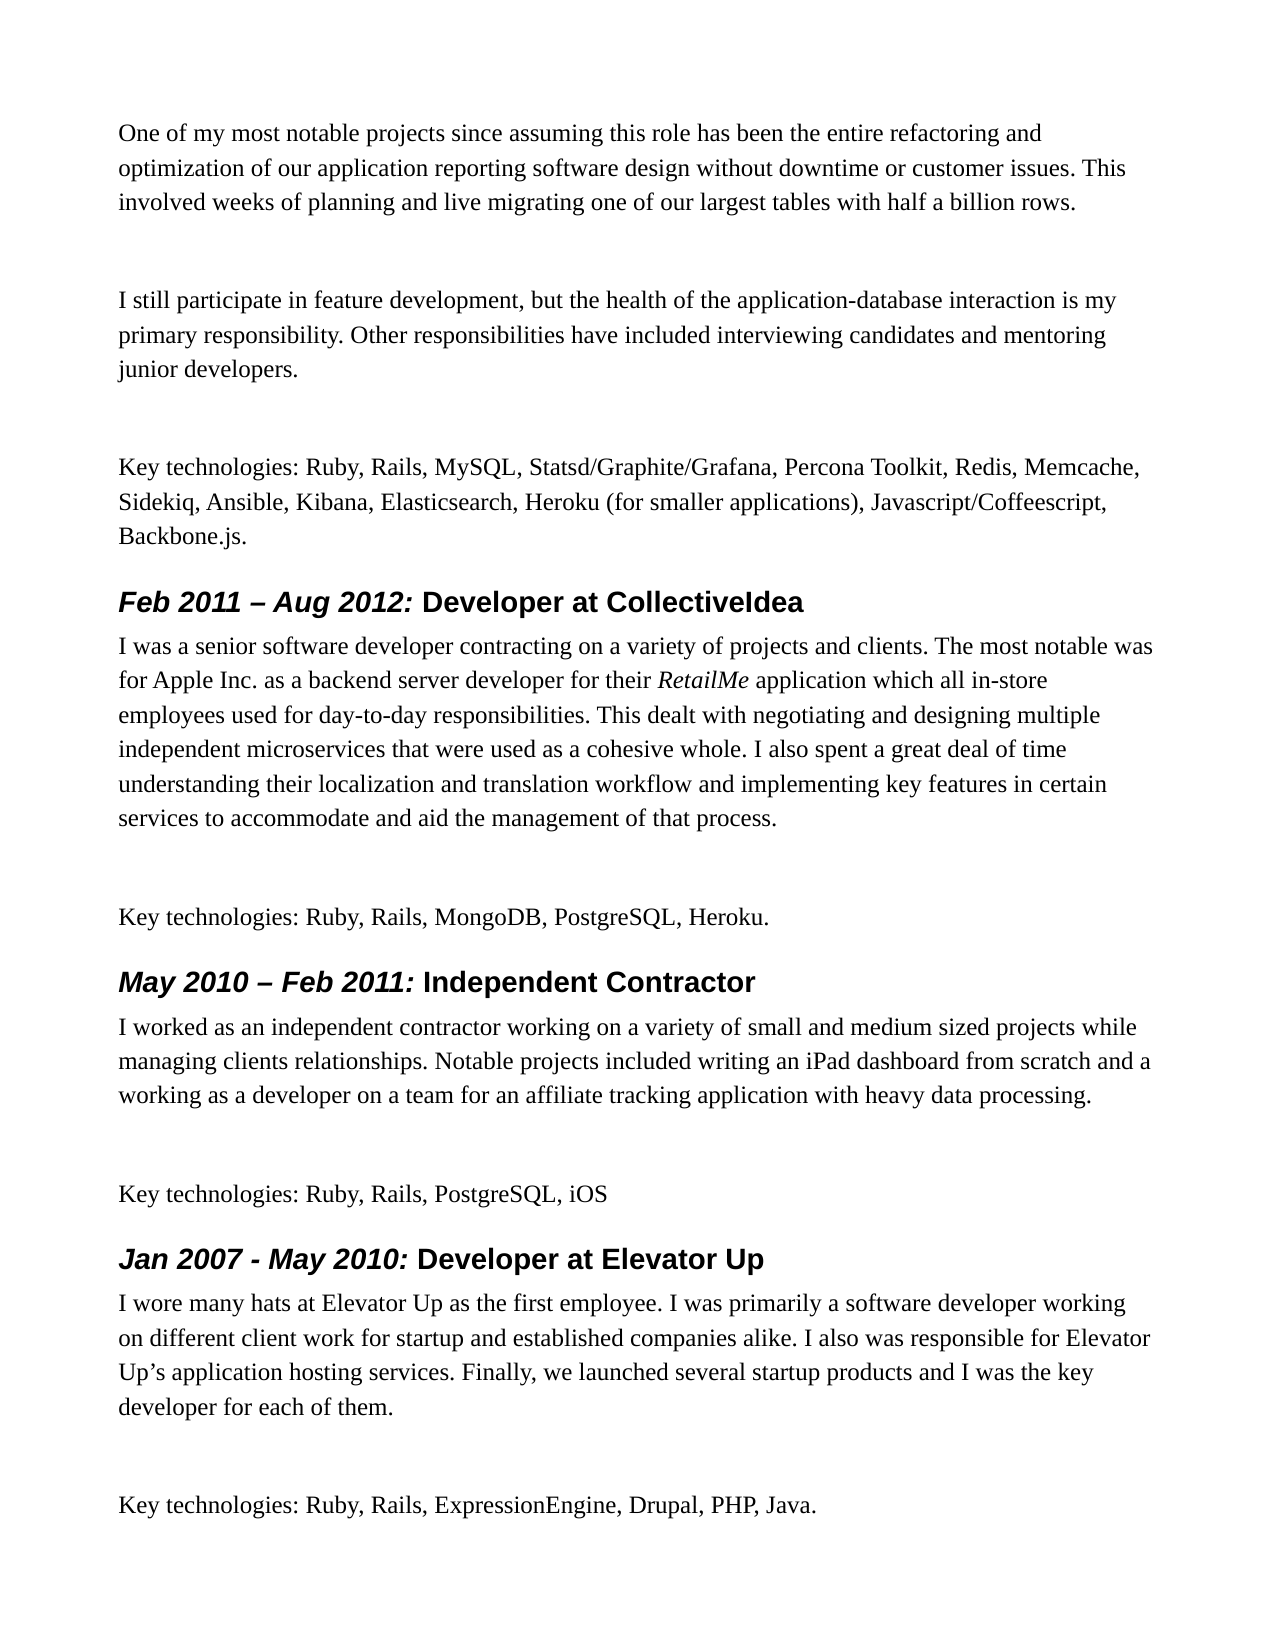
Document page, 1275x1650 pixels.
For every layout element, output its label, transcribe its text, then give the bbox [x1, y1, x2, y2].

text One of my most notable projects since assuming this role has been the entire refactoring and optimization of our application reporting software design without downtime or customer issues. This involved weeks of planning and live migrating one of our largest tables with half a billion rows. [118, 118, 1157, 216]
text Key technologies: Ruby, Rails, MongoDB, PostgreSQL, Heroku. [118, 902, 1157, 930]
text I wore many hats at Elevator Up as the first employee. I was primarily a software developer working on different client work for startup and established companies alike. I also was responsible for Elevator Up’s application hosting services. Finally, we launched several startup products and I was the key developer for each of them. [118, 1288, 1157, 1421]
text I worked as an independent contractor working on a variety of small and medium sized projects while managing clients relationships. Notable projects included writing an iPad dashboard from scratch and a working as a developer on a team for an affiliate tracking application with heavy data processing. [118, 1012, 1157, 1109]
text Key technologies: Ruby, Rails, PostgreSQL, iOS [118, 1179, 1157, 1207]
text Key technologies: Ruby, Rails, ExpressionEngine, Drupal, PHP, Java. [118, 1490, 1157, 1519]
text I was a senior software developer contracting on a variety of projects and clients. The most notable was for Apple Inc. as a backend server developer for their RetailMe application which all in-store employees used for day-to-day responsibilities. This dealt with negotiating and designing multiple independent microservices that were used as a cohesive whole. I also spent a great deal of time understanding their localization and translation workflow and implementing key features in certain services to accommodate and aid the management of that process. [118, 631, 1157, 832]
subtitle May 2010 – Feb 2011: Independent Contractor [118, 965, 1157, 999]
text I still participate in feature development, but the health of the application-database interaction is my primary responsibility. Other responsibilities have included interviewing candidates and mentoring junior developers. [118, 285, 1157, 383]
text Key technologies: Ruby, Rails, MySQL, Statsd/Graphite/Grafana, Percona Toolkit, Redis, Memcache, Sidekiq, Ansible, Kibana, Elasticsearch, Heroku (for smaller applications), Javascript/Coffeescript, Backbone.js. [118, 452, 1157, 550]
subtitle Jan 2007 - May 2010: Developer at Elevator Up [118, 1242, 1157, 1276]
subtitle Feb 2011 – Aug 2012: Developer at CollectiveIdea [118, 585, 1157, 619]
